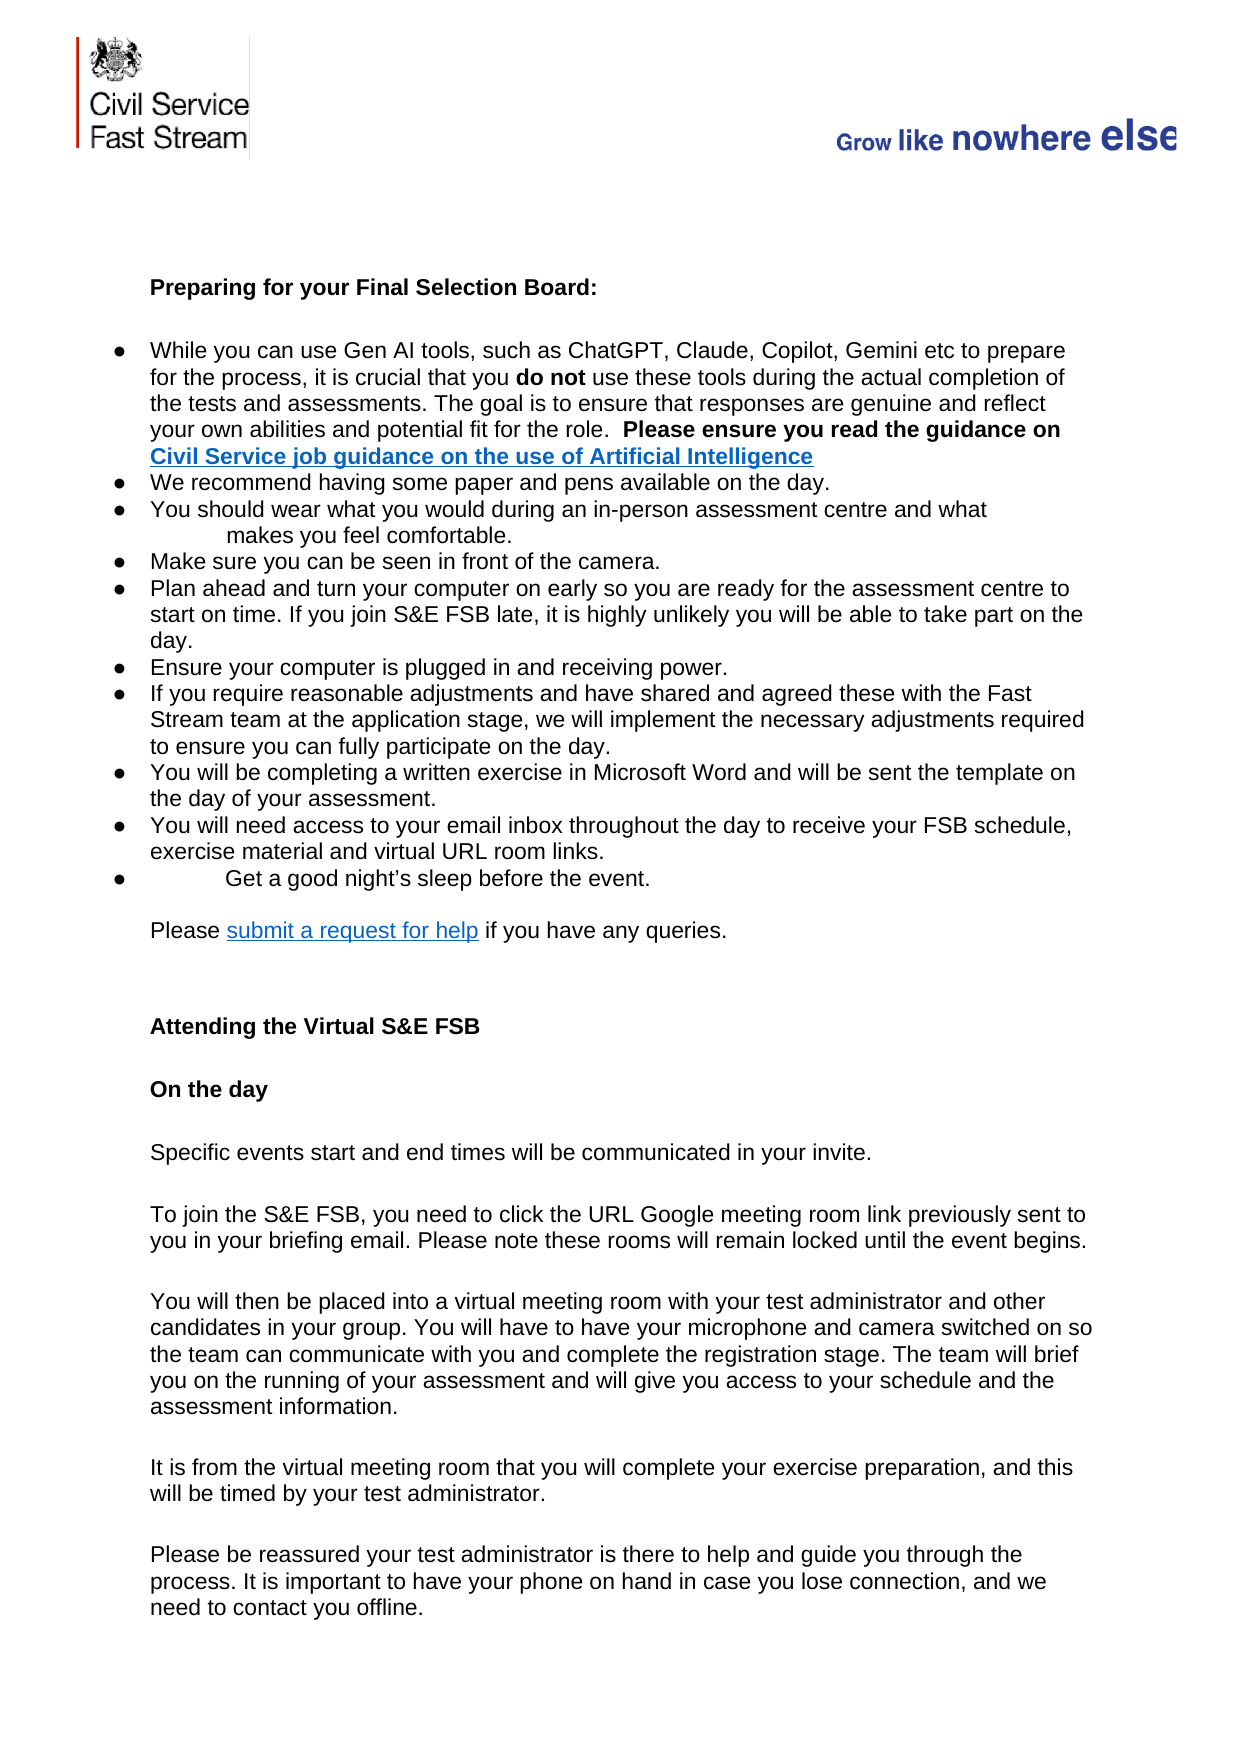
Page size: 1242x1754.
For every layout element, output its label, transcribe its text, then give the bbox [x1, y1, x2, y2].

list You will be completing a written exercise in Microsoft Word and will be sent the template on the day of your assessment. [112, 759, 1096, 812]
list You should wear what you would during an in-person assessment centre and what [112, 496, 1096, 522]
list We recommend having some paper and pens available on the day. [112, 469, 1096, 496]
list Get a good night’s sleep before the event. [112, 864, 1096, 891]
text Specific events start and end times will be communicated in your invite. [150, 1139, 1096, 1166]
text Preparing for your Final Selection Board: [149, 274, 1101, 301]
text Please submit a request for help if you have any queries. [150, 917, 1096, 943]
list If you require reasonable adjustments and have shared and agreed these with the Fast Stream team at the application stage, we will implement the necessary adjustments required to ensure you can fully participate on the day. [112, 680, 1096, 759]
list You will need access to your email inbox throughout the day to receive your FSB schedule, exercise material and virtual URL room links. [112, 812, 1096, 864]
text Attending the Virtual S&E FSB [149, 1013, 1101, 1039]
list Ensure your computer is plugged in and receiving power. [112, 654, 1096, 680]
text On the day [149, 1076, 1101, 1102]
list Plan ahead and turn your computer on early so you are ready for the assessment centre to start on time. If you join S&E FSB late, it is highly unlikely you will be able to take part on the day. [112, 574, 1096, 654]
text makes you feel comfortable. [226, 522, 1096, 548]
list Make sure you can be seen in front of the camera. [112, 548, 1096, 574]
list While you can use Gen AI tools, such as ChatGPT, Claude, Copilot, Gemini etc to prepare for the process, it is crucial that you do not use these tools during the actual completion of the tests and assessments. The goal is to ensure that responses are genuine and reflect your own abilities and potential fit for the role. Please ensure you read the guidance on Civil Service job guidance on the use of Artificial Intelligence [112, 337, 1096, 469]
text To join the S&E FSB, you need to click the URL Google meeting room link previously sent to you in your briefing email. Please note these rooms will remain locked until the event begins. [150, 1201, 1096, 1253]
text You will then be placed into a virtual meeting room with your test administrator and other candidates in your group. You will have to have your microphone and camera switched on so the team can communicate with you and complete the registration stage. The team will brief you on the running of your assessment and will give you access to your schedule and the assessment information. [150, 1288, 1096, 1419]
text Please be reassured your test administrator is there to help and guide you through the process. It is important to have your phone on hand in case you lose connection, and we need to contact you offline. [150, 1541, 1096, 1620]
text It is from the virtual meeting room that you will complete your exercise preparation, and this will be timed by your test administrator. [150, 1454, 1096, 1507]
